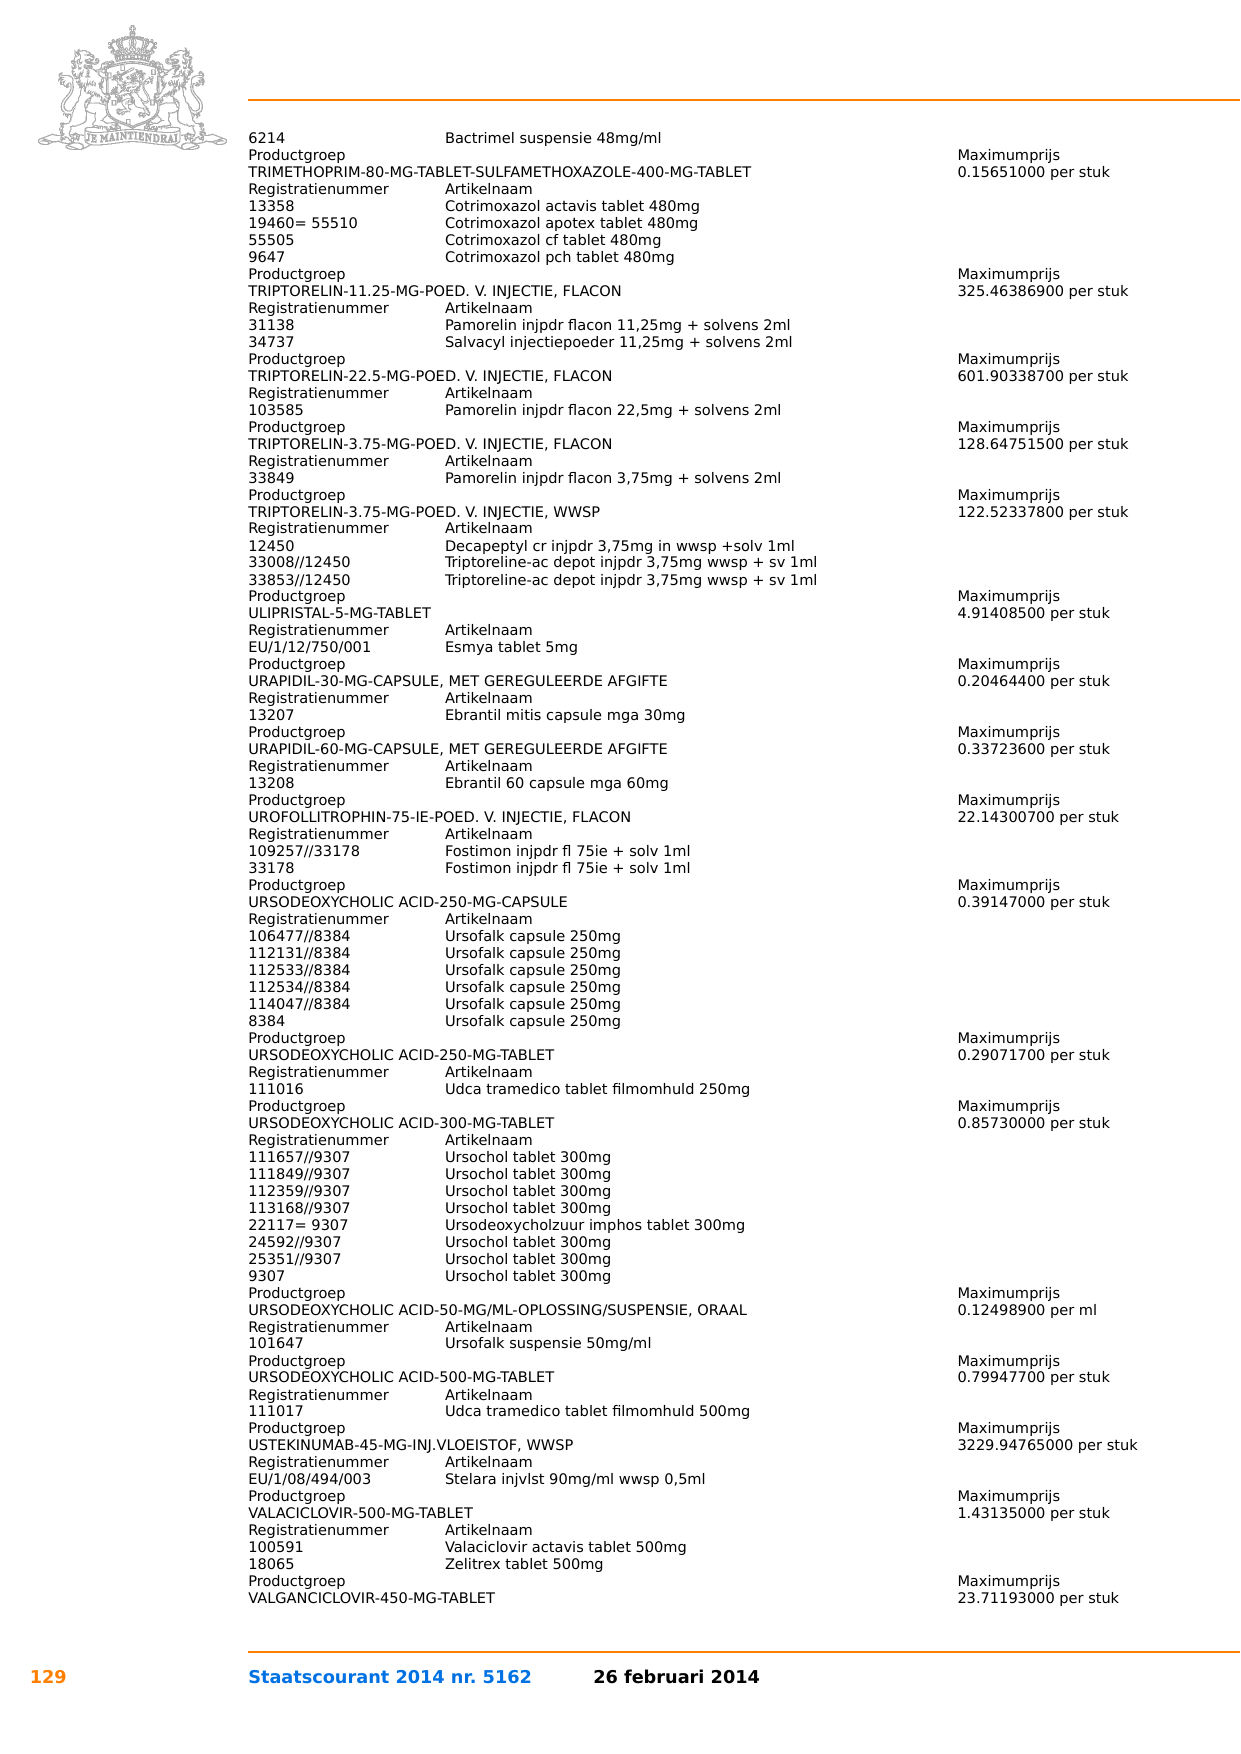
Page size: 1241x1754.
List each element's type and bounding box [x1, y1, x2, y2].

picture [38, 25, 227, 150]
